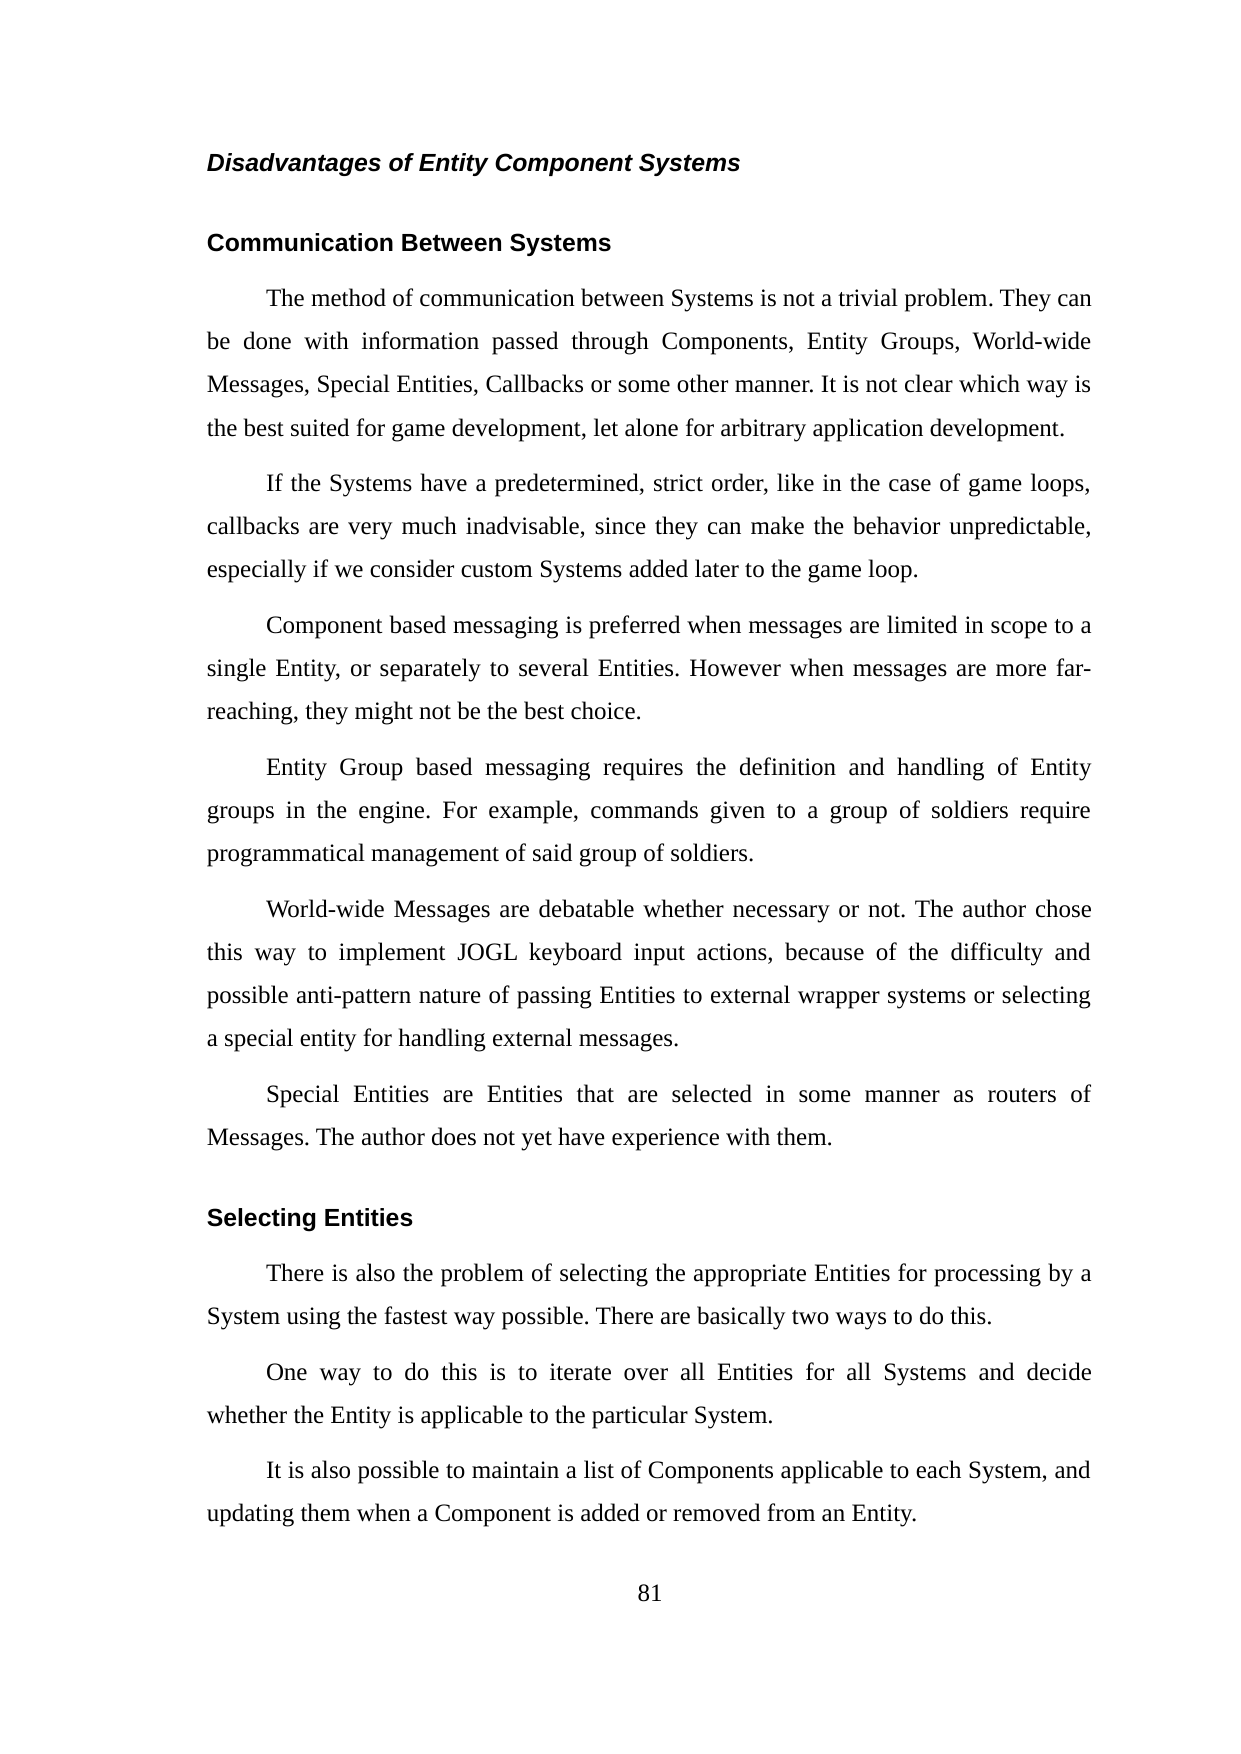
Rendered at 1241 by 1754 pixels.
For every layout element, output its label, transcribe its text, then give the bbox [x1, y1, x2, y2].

text The method of communication between Systems is not a trivial problem. They can be done with information passed through Components, Entity Groups, World-wide Messages, Special Entities, Callbacks or some other manner. It is not clear which way is the best suited for game development, let alone for arbitrary application development. [207, 283, 1093, 441]
subtitle Disadvantages of Entity Component Systems [207, 148, 1093, 176]
text Component based messaging is preferred when messages are limited in scope to a single Entity, or separately to several Entities. However when messages are more far-reaching, they might not be the best choice. [207, 610, 1093, 725]
subtitle Communication Between Systems [207, 228, 1093, 256]
text There is also the problem of selecting the appropriate Entities for processing by a System using the fastest way possible. There are basically two ways to do this. [207, 1258, 1093, 1330]
text Entity Group based messaging requires the definition and handling of Entity groups in the engine. For example, commands given to a group of soldiers require programmatical management of said group of soldiers. [207, 752, 1093, 867]
text If the Systems have a predetermined, strict order, like in the case of game loops, callbacks are very much inadvisable, since they can make the behavior unpredictable, especially if we consider custom Systems added later to the game loop. [207, 468, 1093, 583]
text World-wide Messages are debatable whether necessary or not. The author chose this way to implement JOGL keyboard input actions, because of the difficulty and possible anti-pattern nature of passing Entities to external wrapper systems or selecting a special entity for handling external messages. [207, 894, 1093, 1052]
text One way to do this is to iterate over all Entities for all Systems and decide whether the Entity is applicable to the particular System. [207, 1357, 1093, 1428]
text Special Entities are Entities that are selected in some manner as routers of Messages. The author does not yet have experience with them. [207, 1079, 1093, 1151]
subtitle Selecting Entities [207, 1203, 1093, 1231]
text It is also possible to maintain a list of Components applicable to each System, and updating them when a Component is added or removed from an Entity. [207, 1455, 1093, 1527]
